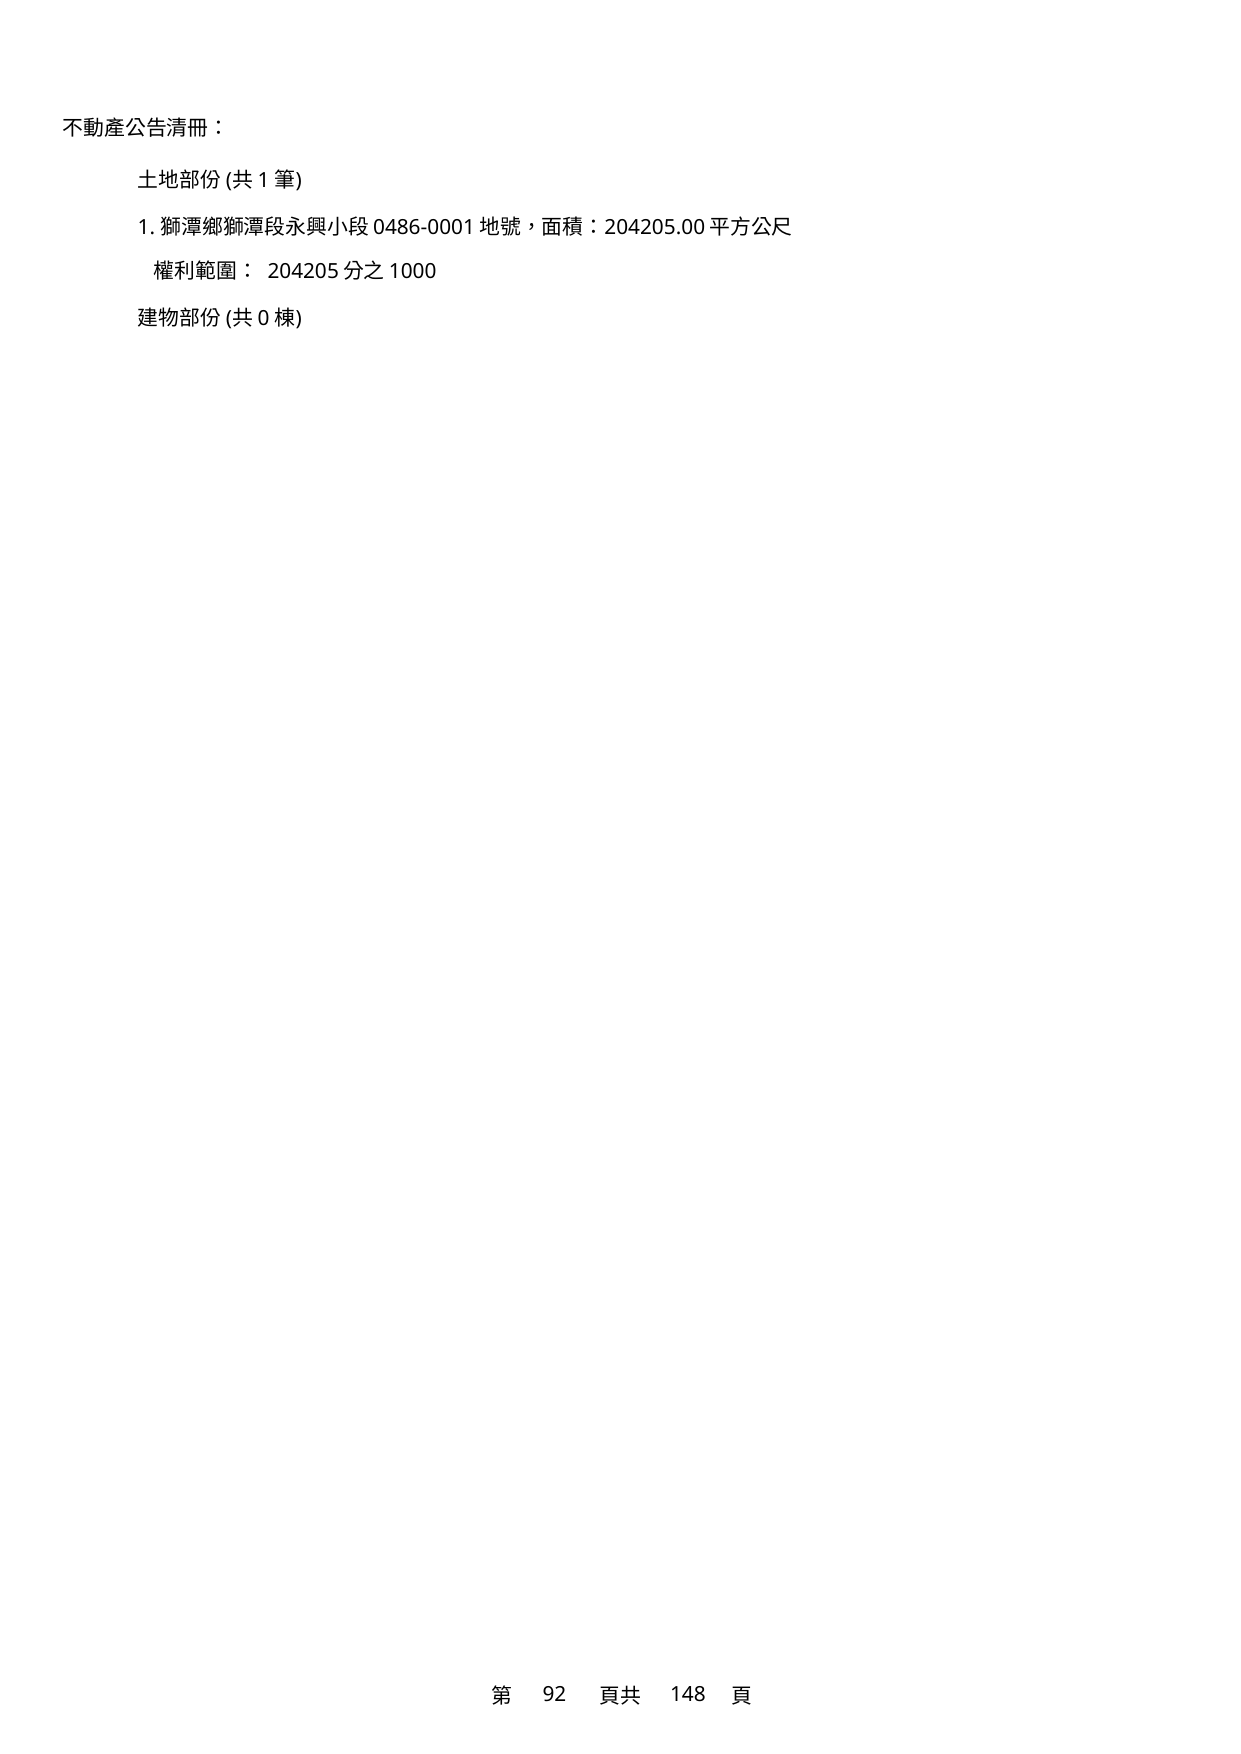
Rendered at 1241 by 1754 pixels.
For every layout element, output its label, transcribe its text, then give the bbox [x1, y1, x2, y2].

text 1. 獅潭鄉獅潭段永興小段0486-0001地號，面積：204205.00平方公尺 權利範圍： 204205分之1000 [62, 197, 1177, 284]
text 第 [481, 1679, 523, 1709]
text 土地部份 (共 1 筆) [62, 150, 1177, 194]
text 不動產公告清冊： [62, 98, 1177, 142]
text 頁 [721, 1679, 762, 1709]
text 92 [523, 1679, 585, 1708]
text 148 [654, 1679, 721, 1708]
text 建物部份 (共 0 棟) [62, 287, 1177, 331]
text 頁共 [585, 1679, 654, 1709]
